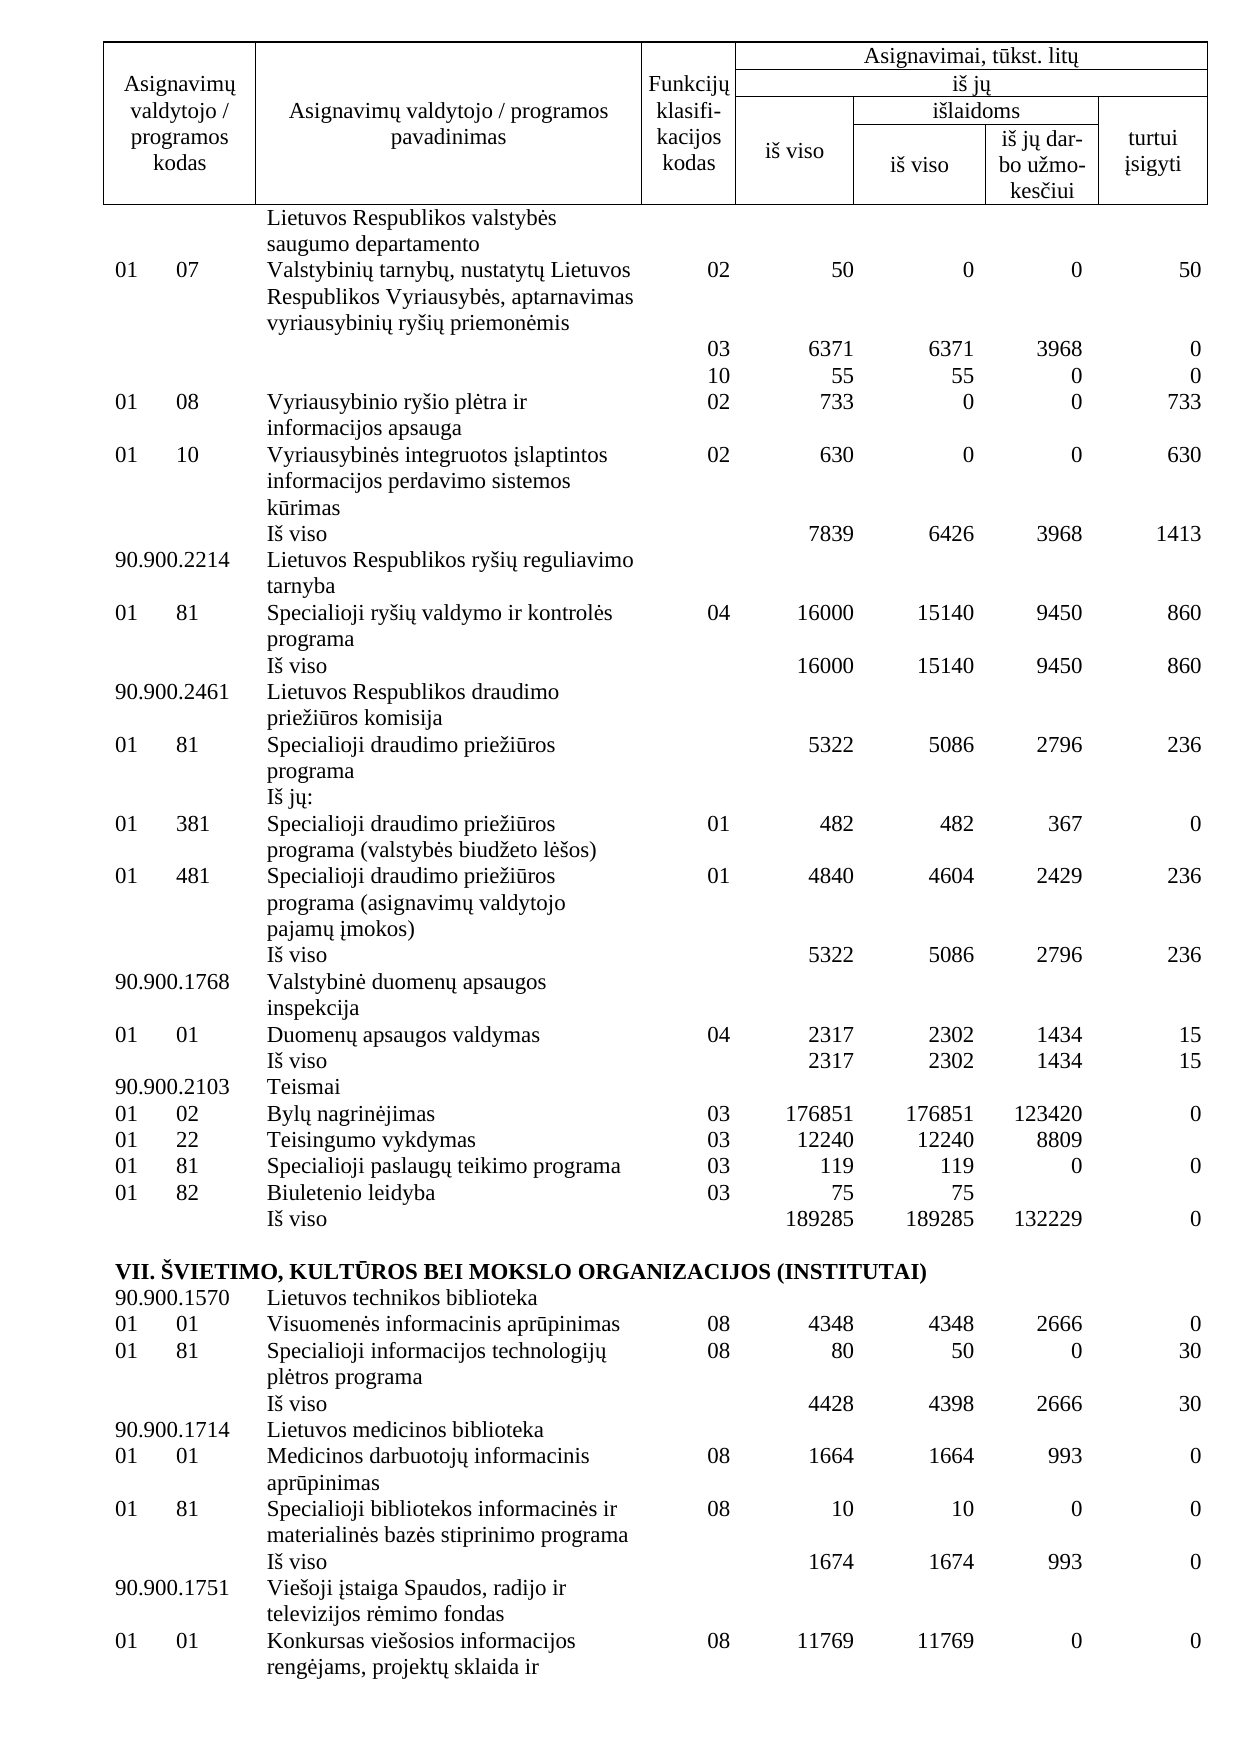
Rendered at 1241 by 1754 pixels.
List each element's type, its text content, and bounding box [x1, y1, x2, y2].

table_cell 236 [1093, 863, 1213, 942]
table_cell 0 [1093, 1100, 1213, 1126]
table_cell [741, 1231, 865, 1258]
table_cell [1093, 546, 1213, 599]
table_cell [1213, 942, 1221, 968]
table_cell [165, 652, 255, 678]
table_cell [165, 335, 255, 362]
table_cell [104, 1548, 164, 1574]
table_cell 733 [741, 388, 865, 441]
table_cell [865, 1073, 985, 1100]
table_cell 30 [1093, 1390, 1213, 1416]
table_cell VII. ŠVIETIMO, KULTŪROS BEI MOKSLO ORGANIZACIJOS (INSTITUTAI) [104, 1258, 1213, 1284]
table_cell Vyriausybinio ryšio plėtra ir informacijos apsauga [255, 388, 646, 441]
table_cell [1093, 1126, 1213, 1152]
table_cell 82 [165, 1179, 255, 1205]
table_cell 860 [1093, 652, 1213, 678]
table_cell Teismai [255, 1073, 646, 1100]
table_cell 01 [104, 256, 164, 335]
table_cell 733 [1093, 388, 1213, 441]
table_cell [1213, 335, 1221, 362]
table_cell 5086 [865, 942, 985, 968]
table_cell 11769 [741, 1627, 865, 1679]
table_cell 119 [865, 1153, 985, 1179]
table_cell [1213, 362, 1221, 388]
table_cell Lietuvos Respublikos draudimo priežiūros komisija [255, 678, 646, 731]
table_cell [646, 1284, 741, 1311]
table_cell [1208, 96, 1213, 123]
table_cell Lietuvos medicinos biblioteka [255, 1416, 646, 1442]
table_cell [646, 968, 741, 1021]
table_cell [1213, 546, 1221, 599]
table_cell 01 [104, 1311, 164, 1337]
table_cell [165, 362, 255, 388]
table_cell 15 [1093, 1021, 1213, 1047]
table_cell [1213, 1442, 1221, 1495]
table_cell [165, 520, 255, 546]
table_cell [646, 1047, 741, 1073]
table_cell 123420 [985, 1100, 1093, 1126]
table_cell 482 [741, 810, 865, 862]
table_cell 01 [104, 388, 164, 441]
table_cell 08 [165, 388, 255, 441]
table_cell 0 [985, 1495, 1093, 1548]
table_cell 03 [646, 1100, 741, 1126]
table_cell [1213, 1311, 1221, 1337]
table_cell [1213, 1231, 1221, 1258]
table_cell [1213, 599, 1221, 652]
table_cell 01 [165, 1442, 255, 1495]
table_cell 1664 [741, 1442, 865, 1495]
table_cell 1674 [741, 1548, 865, 1574]
table_cell [165, 1231, 255, 1258]
table_cell [865, 1231, 985, 1258]
table_cell 01 [104, 1337, 164, 1389]
table_cell [1213, 1047, 1221, 1073]
table_cell Teisingumo vykdymas [255, 1126, 646, 1152]
table_cell [104, 205, 255, 256]
table_cell [865, 968, 985, 1021]
table_cell 0 [1093, 1205, 1213, 1231]
table_header Asignavimų valdytojo / programos pavadinimas [256, 43, 641, 204]
table_cell [1213, 1495, 1221, 1548]
table_cell 4428 [741, 1390, 865, 1416]
table_cell Viešoji įstaiga Spaudos, radijo ir televizijos rėmimo fondas [255, 1574, 646, 1627]
table_cell [865, 546, 985, 599]
table_cell 189285 [865, 1205, 985, 1231]
table_cell [1213, 731, 1221, 783]
table_cell 12240 [741, 1126, 865, 1152]
table_cell [104, 335, 164, 362]
table_cell [741, 678, 865, 731]
table_cell 0 [985, 256, 1093, 335]
table_cell [646, 678, 741, 731]
table_cell [104, 1205, 164, 1231]
table_cell [1213, 441, 1221, 520]
table_cell Iš viso [255, 1548, 646, 1574]
table_cell 2796 [985, 942, 1093, 968]
table_cell [1213, 678, 1221, 731]
table_cell 01 [104, 599, 164, 652]
table_cell 1434 [985, 1021, 1093, 1047]
table_cell 02 [165, 1100, 255, 1126]
table_cell 0 [1093, 362, 1213, 388]
table_cell 81 [165, 599, 255, 652]
table_cell [104, 1047, 164, 1073]
table_cell 16000 [741, 652, 865, 678]
table_cell Specialioji draudimo priežiūros programa (asignavimų valdytojo pajamų įmokos) [255, 863, 646, 942]
table_cell 08 [646, 1495, 741, 1548]
table_cell išlaidoms [854, 97, 1098, 123]
table_cell 5086 [865, 731, 985, 783]
table_cell 50 [865, 1337, 985, 1389]
table_cell 0 [985, 388, 1093, 441]
table_cell 01 [165, 1627, 255, 1679]
table_cell [1213, 652, 1221, 678]
table_cell [646, 784, 741, 810]
table_cell 993 [985, 1548, 1093, 1574]
table_cell 176851 [865, 1100, 985, 1126]
table_cell 482 [865, 810, 985, 862]
table_cell 4604 [865, 863, 985, 942]
table_cell [741, 205, 865, 256]
table_cell [646, 1231, 741, 1258]
table_cell [985, 1416, 1093, 1442]
table_cell 0 [985, 1627, 1093, 1679]
table_cell 630 [1093, 441, 1213, 520]
table_cell 0 [1093, 1627, 1213, 1679]
table_cell 10 [646, 362, 741, 388]
table_cell 01 [646, 810, 741, 862]
table_cell [741, 1284, 865, 1311]
table_cell Specialioji informacijos technologijų plėtros programa [255, 1337, 646, 1389]
table_cell [1093, 1179, 1213, 1205]
table_cell 4348 [741, 1311, 865, 1337]
table_cell 10 [165, 441, 255, 520]
table_cell iš jų dar-bo užmo-kesčiui [986, 125, 1098, 204]
table_cell iš jų [736, 70, 1207, 96]
table_cell Biuletenio leidyba [255, 1179, 646, 1205]
table_cell [1213, 256, 1221, 335]
table_cell 03 [646, 335, 741, 362]
table_cell 01 [104, 1100, 164, 1126]
table_cell [741, 784, 865, 810]
table_cell 81 [165, 1495, 255, 1548]
table_cell 08 [646, 1442, 741, 1495]
table_cell 01 [104, 810, 164, 862]
table_cell 30 [1093, 1337, 1213, 1389]
table_cell 01 [104, 1442, 164, 1495]
table_cell 03 [646, 1153, 741, 1179]
table_cell [165, 1047, 255, 1073]
table_header [1208, 41, 1213, 69]
table_cell 5322 [741, 731, 865, 783]
table_cell 2317 [741, 1047, 865, 1073]
table_cell 90.900.1714 [104, 1416, 255, 1442]
table_cell 03 [646, 1179, 741, 1205]
table_cell [646, 520, 741, 546]
table_cell 11769 [865, 1627, 985, 1679]
table_cell [865, 678, 985, 731]
table_cell Lietuvos Respublikos valstybės saugumo departamento [255, 205, 646, 256]
table_cell Iš viso [255, 1390, 646, 1416]
table_cell Iš viso [255, 520, 646, 546]
table_cell 2302 [865, 1047, 985, 1073]
table_cell Iš jų: [255, 784, 646, 810]
table_cell 12240 [865, 1126, 985, 1152]
table_cell 481 [165, 863, 255, 942]
table_cell 2666 [985, 1311, 1093, 1337]
table_cell Lietuvos technikos biblioteka [255, 1284, 646, 1311]
table_cell [1208, 124, 1213, 204]
table_cell 02 [646, 256, 741, 335]
table_cell [104, 942, 164, 968]
table_cell [1213, 1205, 1221, 1231]
table_cell 5322 [741, 942, 865, 968]
table_cell 90.900.2461 [104, 678, 255, 731]
table_cell 04 [646, 1021, 741, 1047]
table_cell Iš viso [255, 652, 646, 678]
table_cell 15140 [865, 599, 985, 652]
table_cell 9450 [985, 652, 1093, 678]
table_cell 0 [1093, 1153, 1213, 1179]
table_cell [865, 784, 985, 810]
table_cell [165, 1390, 255, 1416]
table_header Funkcijų klasifi- kacijos kodas [642, 43, 735, 204]
table_cell 81 [165, 1337, 255, 1389]
table_cell [985, 546, 1093, 599]
table_cell Medicinos darbuotojų informacinis aprūpinimas [255, 1442, 646, 1495]
table_cell 01 [165, 1311, 255, 1337]
table_cell iš viso [736, 97, 853, 204]
table_cell 55 [865, 362, 985, 388]
table_cell [646, 942, 741, 968]
table_cell [646, 731, 741, 783]
table_cell 0 [865, 256, 985, 335]
table_cell [1213, 784, 1221, 810]
table_cell 04 [646, 599, 741, 652]
table_cell [1213, 1337, 1221, 1389]
table_cell [1213, 1100, 1221, 1126]
table_cell [865, 1574, 985, 1627]
table_cell Specialioji draudimo priežiūros programa [255, 731, 646, 783]
table_cell [255, 1231, 646, 1258]
table_cell 0 [1093, 1548, 1213, 1574]
table_cell [1213, 968, 1221, 1021]
table_cell 90.900.1570 [104, 1284, 255, 1311]
table_cell Iš viso [255, 1205, 646, 1231]
table_cell 0 [985, 441, 1093, 520]
table_cell 0 [985, 1337, 1093, 1389]
table_cell [985, 1231, 1093, 1258]
table_cell 15 [1093, 1047, 1213, 1073]
table_cell 03 [646, 1126, 741, 1152]
table_cell [1213, 1416, 1221, 1442]
table_cell 81 [165, 1153, 255, 1179]
table_cell 08 [646, 1627, 741, 1679]
table_cell 860 [1093, 599, 1213, 652]
table_cell [741, 968, 865, 1021]
table_cell 01 [104, 441, 164, 520]
table_cell 3968 [985, 520, 1093, 546]
table_cell 1434 [985, 1047, 1093, 1073]
table_cell 0 [985, 1153, 1093, 1179]
table_cell 6371 [741, 335, 865, 362]
table_cell [646, 546, 741, 599]
table_cell [1093, 204, 1213, 256]
table_cell [104, 652, 164, 678]
table_cell [104, 784, 164, 810]
table_cell Valstybinių tarnybų, nustatytų Lietuvos Respublikos Vyriausybės, aptarnavimas vyriausybinių ryšių priemonėmis [255, 256, 646, 335]
table_cell 01 [104, 731, 164, 783]
table_cell 381 [165, 810, 255, 862]
table_cell [1213, 1126, 1221, 1152]
table_cell Specialioji ryšių valdymo ir kontrolės programa [255, 599, 646, 652]
table_cell 90.900.1751 [104, 1574, 255, 1627]
table_cell 75 [865, 1179, 985, 1205]
table_cell 176851 [741, 1100, 865, 1126]
table_cell [165, 784, 255, 810]
table_cell 07 [165, 256, 255, 335]
table_cell 2796 [985, 731, 1093, 783]
table_cell 90.900.2103 [104, 1073, 255, 1100]
table_cell 10 [741, 1495, 865, 1548]
table_cell 2429 [985, 863, 1093, 942]
table_cell 02 [646, 441, 741, 520]
table_cell [1213, 1574, 1221, 1627]
table_cell 189285 [741, 1205, 865, 1231]
table_cell 01 [104, 1627, 164, 1679]
table_cell 132229 [985, 1205, 1093, 1231]
table_cell 993 [985, 1442, 1093, 1495]
table_cell 119 [741, 1153, 865, 1179]
table_cell [1093, 1416, 1213, 1442]
table_cell [985, 1574, 1093, 1627]
table_cell [1213, 810, 1221, 862]
table_cell [741, 1574, 865, 1627]
table_cell Specialioji paslaugų teikimo programa [255, 1153, 646, 1179]
table_cell 2317 [741, 1021, 865, 1047]
table_cell Valstybinė duomenų apsaugos inspekcija [255, 968, 646, 1021]
table_cell 2302 [865, 1021, 985, 1047]
table_cell 0 [865, 388, 985, 441]
table_cell [1093, 1073, 1213, 1100]
table_cell [985, 784, 1093, 810]
table_cell Specialioji draudimo priežiūros programa (valstybės biudžeto lėšos) [255, 810, 646, 862]
table_cell [985, 1284, 1093, 1311]
table_cell [255, 362, 646, 388]
table_cell 236 [1093, 942, 1213, 968]
table_cell [985, 968, 1093, 1021]
table_cell [104, 362, 164, 388]
table_cell 8809 [985, 1126, 1093, 1152]
table_cell 01 [646, 863, 741, 942]
table_cell 9450 [985, 599, 1093, 652]
table_cell [1213, 1627, 1221, 1679]
table_cell 90.900.2214 [104, 546, 255, 599]
table_cell 7839 [741, 520, 865, 546]
table_header [1213, 41, 1221, 69]
table_cell turtui įsigyti [1099, 97, 1207, 204]
table_cell [865, 205, 985, 256]
table_cell [1213, 1179, 1221, 1205]
table_cell 02 [646, 388, 741, 441]
table_cell 0 [865, 441, 985, 520]
table_cell Specialioji bibliotekos informacinės ir materialinės bazės stiprinimo programa [255, 1495, 646, 1548]
table_cell 01 [104, 1153, 164, 1179]
table_cell [104, 1390, 164, 1416]
table_cell 08 [646, 1337, 741, 1389]
table_cell 0 [1093, 1311, 1213, 1337]
table_cell [1213, 863, 1221, 942]
table_cell 1674 [865, 1548, 985, 1574]
table_cell 16000 [741, 599, 865, 652]
table_cell [1093, 678, 1213, 731]
table_cell 6426 [865, 520, 985, 546]
table_cell 0 [985, 362, 1093, 388]
table_cell Konkursas viešosios informacijos rengėjams, projektų sklaida ir [255, 1627, 646, 1679]
table_cell [646, 205, 741, 256]
table_cell 50 [741, 256, 865, 335]
table_cell [1093, 968, 1213, 1021]
table_cell [741, 1416, 865, 1442]
table_cell [646, 1073, 741, 1100]
table_cell iš viso [854, 125, 985, 204]
table_cell [985, 205, 1093, 256]
table_cell 50 [1093, 256, 1213, 335]
table_cell 1664 [865, 1442, 985, 1495]
table_cell 01 [104, 1179, 164, 1205]
table_cell [985, 1179, 1093, 1205]
table_cell 15140 [865, 652, 985, 678]
table_cell 01 [104, 863, 164, 942]
table_cell 0 [1093, 335, 1213, 362]
table_cell [741, 1073, 865, 1100]
table_cell 3968 [985, 335, 1093, 362]
table_cell [985, 1073, 1093, 1100]
table_cell [1213, 1073, 1221, 1100]
table_cell 4840 [741, 863, 865, 942]
table_cell [865, 1416, 985, 1442]
table_cell 01 [104, 1126, 164, 1152]
table_cell [646, 652, 741, 678]
table_cell Lietuvos Respublikos ryšių reguliavimo tarnyba [255, 546, 646, 599]
table_cell 367 [985, 810, 1093, 862]
table_cell Iš viso [255, 1047, 646, 1073]
table_cell [1213, 1021, 1221, 1047]
table_cell 10 [865, 1495, 985, 1548]
table_cell [104, 1231, 164, 1258]
table_cell 0 [1093, 1495, 1213, 1548]
table_cell 08 [646, 1311, 741, 1337]
table_cell 2666 [985, 1390, 1093, 1416]
table_cell 630 [741, 441, 865, 520]
table_cell [646, 1548, 741, 1574]
table_cell [165, 942, 255, 968]
table_cell [1213, 204, 1221, 256]
table_cell [865, 1284, 985, 1311]
table_cell Vyriausybinės integruotos įslaptintos informacijos perdavimo sistemos kūrimas [255, 441, 646, 520]
table_cell [741, 546, 865, 599]
table_cell [1093, 1574, 1213, 1627]
table_cell [1213, 1548, 1221, 1574]
table_cell 81 [165, 731, 255, 783]
table_cell 01 [104, 1495, 164, 1548]
table_cell 0 [1093, 810, 1213, 862]
table_cell [1213, 520, 1221, 546]
table_cell [255, 335, 646, 362]
table_cell [1093, 784, 1213, 810]
table_cell [104, 520, 164, 546]
table_cell 90.900.1768 [104, 968, 255, 1021]
table_cell Duomenų apsaugos valdymas [255, 1021, 646, 1047]
table_cell [1213, 124, 1221, 204]
table_cell [646, 1205, 741, 1231]
table_cell 236 [1093, 731, 1213, 783]
table_cell [1093, 1231, 1213, 1258]
table_cell Iš viso [255, 942, 646, 968]
table_cell [1213, 69, 1221, 96]
table_cell 22 [165, 1126, 255, 1152]
table_cell 6371 [865, 335, 985, 362]
table_header Asignavimai, tūkst. litų [736, 43, 1207, 69]
table_cell [646, 1390, 741, 1416]
table_cell Visuomenės informacinis aprūpinimas [255, 1311, 646, 1337]
table_cell [985, 678, 1093, 731]
table_cell [1093, 1284, 1213, 1311]
table_cell [1208, 69, 1213, 96]
table_cell 01 [104, 1021, 164, 1047]
table_cell 75 [741, 1179, 865, 1205]
table_cell [646, 1416, 741, 1442]
table_cell 4348 [865, 1311, 985, 1337]
table_cell [1213, 1153, 1221, 1179]
table_cell 01 [165, 1021, 255, 1047]
table_cell [165, 1548, 255, 1574]
table_cell 80 [741, 1337, 865, 1389]
table_header Asignavimų valdytojo / programos kodas [104, 43, 255, 204]
table_cell [1213, 1258, 1221, 1284]
table_cell 55 [741, 362, 865, 388]
table_cell [646, 1574, 741, 1627]
table_cell [1213, 96, 1221, 123]
table_cell 1413 [1093, 520, 1213, 546]
table_cell [1213, 1390, 1221, 1416]
table_cell 4398 [865, 1390, 985, 1416]
table_cell [1213, 388, 1221, 441]
table_cell [1213, 1284, 1221, 1311]
table_cell [165, 1205, 255, 1231]
table_cell Bylų nagrinėjimas [255, 1100, 646, 1126]
table_cell 0 [1093, 1442, 1213, 1495]
